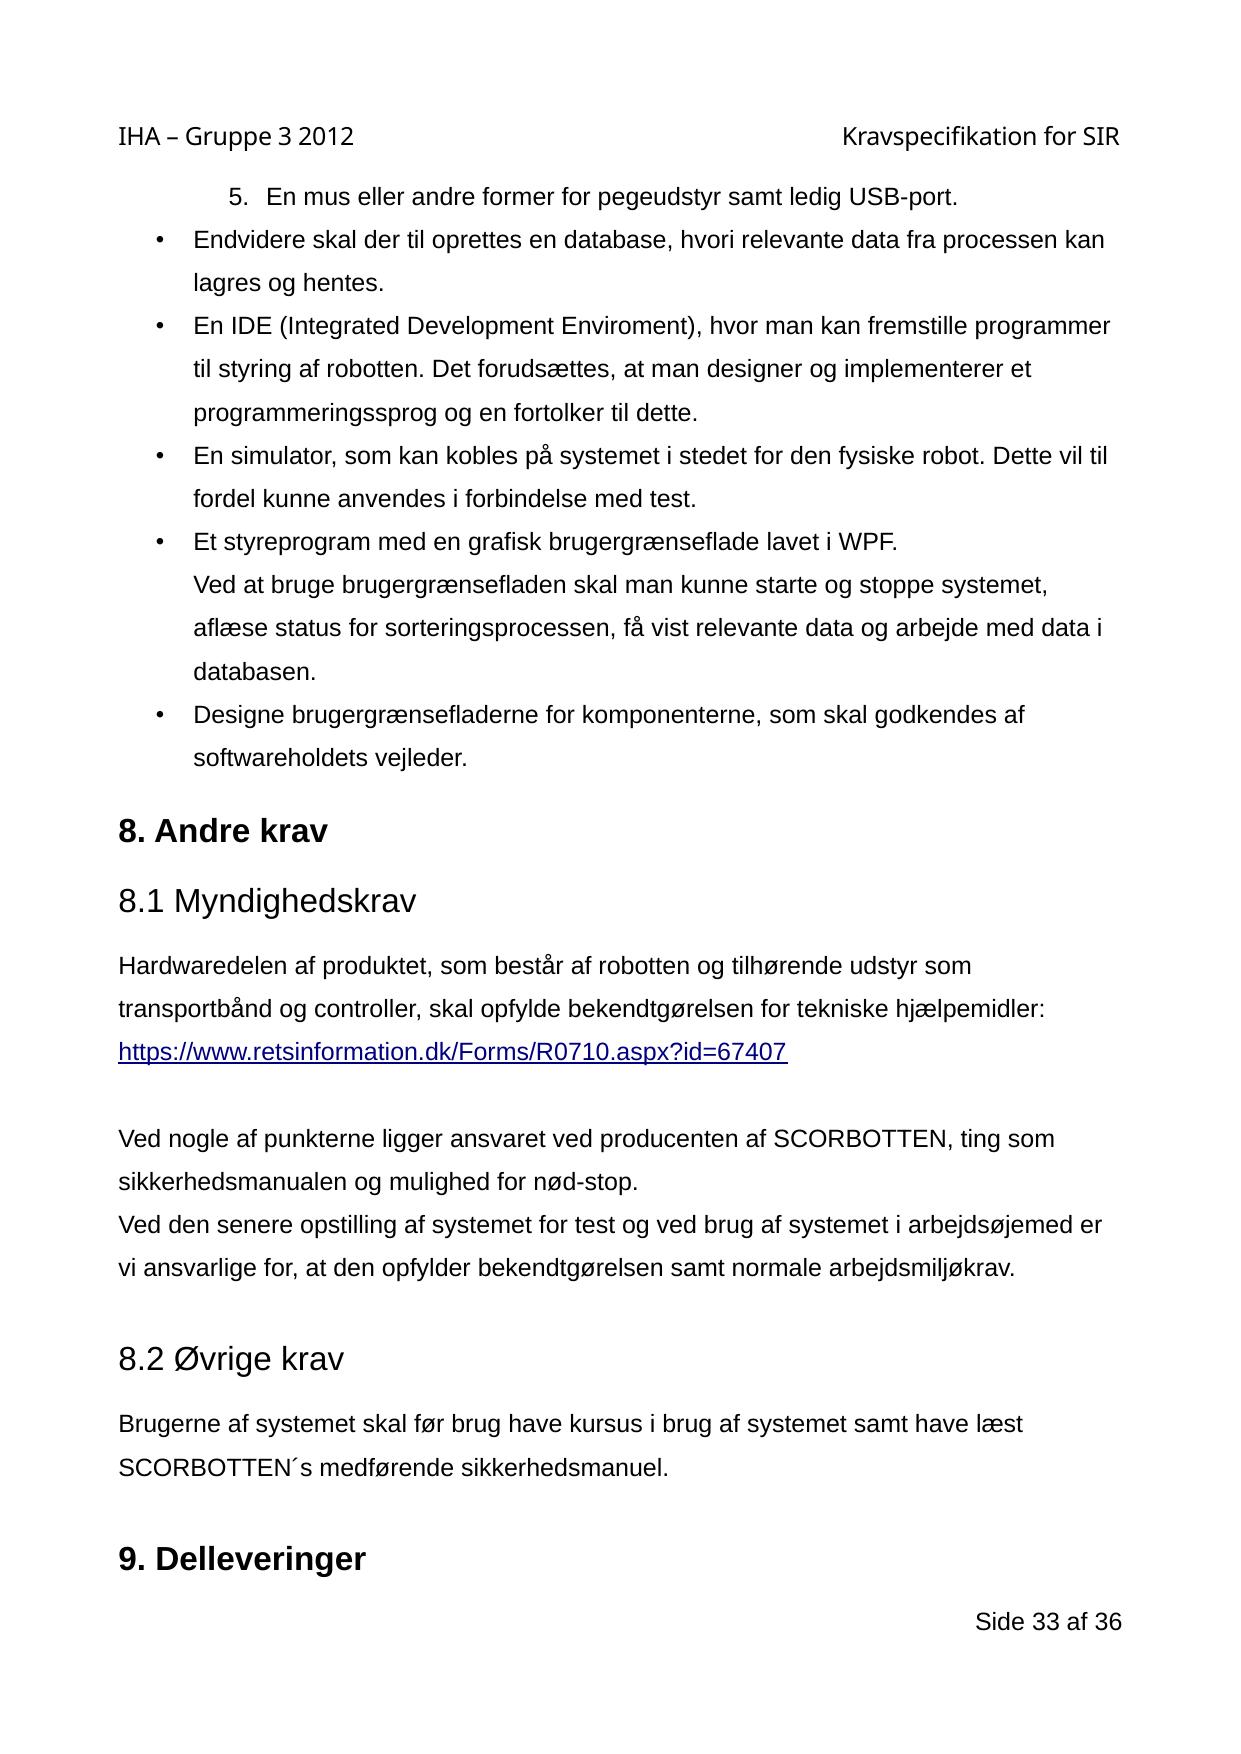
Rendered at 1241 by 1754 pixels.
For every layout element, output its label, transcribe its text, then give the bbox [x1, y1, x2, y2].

list Endvidere skal der til oprettes en database, hvori relevante data fra processen kan lagres og hentes. [156, 225, 1122, 297]
text Ved nogle af punkterne ligger ansvaret ved producenten af SCORBOTTEN, ting som sikkerhedsmanualen og mulighed for nød-stop. [118, 1124, 1122, 1196]
text Brugerne af systemet skal før brug have kursus i brug af systemet samt have læst SCORBOTTEN´s medførende sikkerhedsmanuel. [118, 1409, 1122, 1481]
list Designe brugergrænsefladerne for komponenterne, som skal godkendes af softwareholdets vejleder. [156, 699, 1122, 772]
text 9. Delleveringer [118, 1539, 1122, 1577]
text https://www.retsinformation.dk/Forms/R0710.aspx?id=67407 [118, 1037, 1122, 1066]
list En simulator, som kan kobles på systemet i stedet for den fysiske robot. Dette vil til fordel kunne anvendes i forbindelse med test. [156, 441, 1122, 513]
list En IDE (Integrated Development Enviroment), hvor man kan fremstille programmer til styring af robotten. Det forudsættes, at man designer og implementerer et programmeringssprog og en fortolker til dette. [156, 311, 1122, 426]
text 8.1 Myndighedskrav [118, 881, 1122, 919]
list En mus eller andre former for pegeudstyr samt ledig USB-port. [228, 182, 1122, 210]
text Ved den senere opstilling af systemet for test og ved brug af systemet i arbejdsøjemed er vi ansvarlige for, at den opfylder bekendtgørelsen samt normale arbejdsmiljøkrav. [118, 1210, 1122, 1282]
text 8.2 Øvrige krav [118, 1339, 1122, 1378]
list Et styreprogram med en grafisk brugergrænseflade lavet i WPF. Ved at bruge brugergrænsefladen skal man kunne starte og stoppe systemet, aflæse status for sorteringsprocessen, få vist relevante data og arbejde med data i databasen. [156, 527, 1122, 685]
subtitle 8. Andre krav [118, 811, 1122, 849]
text Hardwaredelen af produktet, som består af robotten og tilhørende udstyr som transportbånd og controller, skal opfylde bekendtgørelsen for tekniske hjælpemidler: [118, 951, 1122, 1023]
